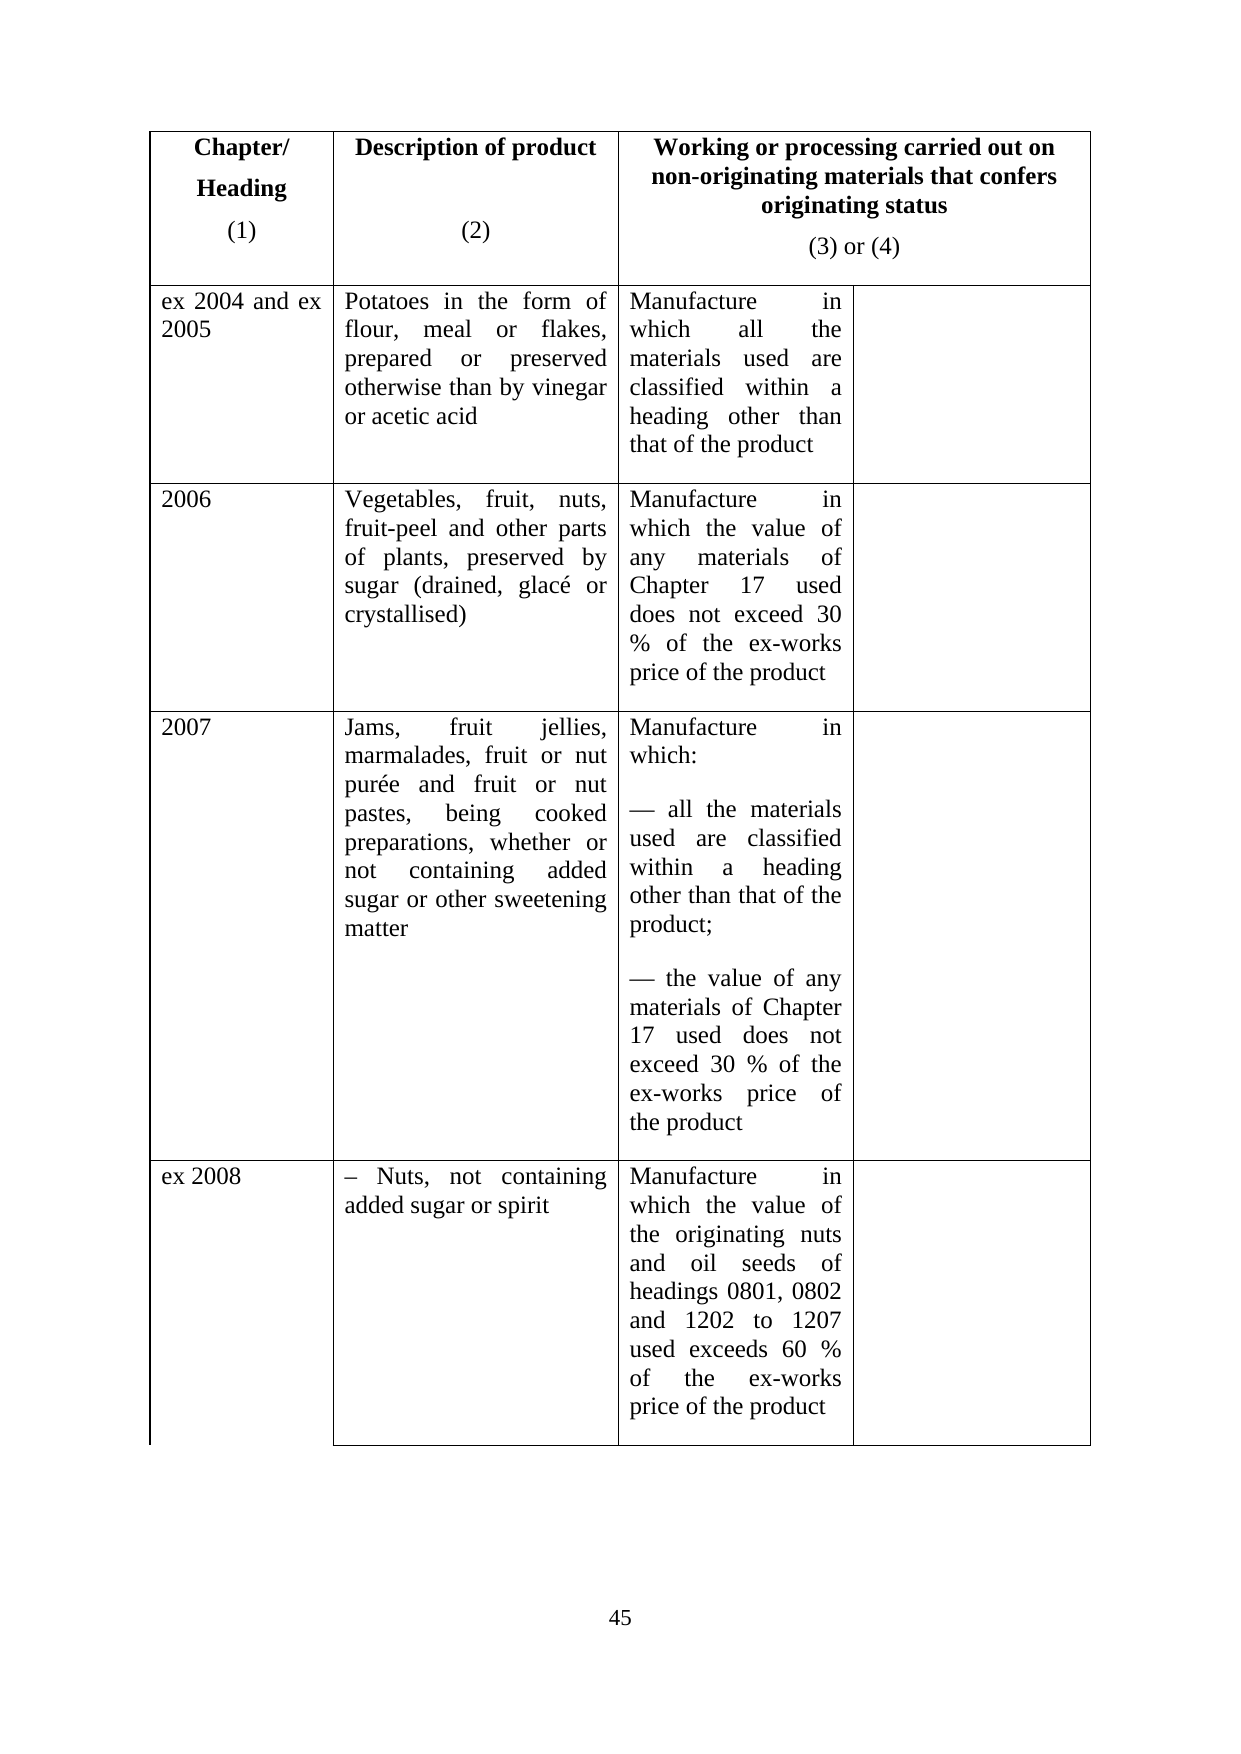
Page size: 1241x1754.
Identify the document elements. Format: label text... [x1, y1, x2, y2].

table_cell 2007 [151, 712, 333, 1160]
table_cell ex 2004 and ex 2005 [151, 286, 333, 483]
table_cell Manufacture in which the value of any materials of Chapter 17 used does not exceed 30 % of the ex-works price of the product [619, 484, 853, 711]
table_cell [854, 1161, 1090, 1445]
table_cell [854, 286, 1090, 483]
table_cell ex 2008 [151, 1161, 333, 1445]
table_cell Manufacture in which the value of the originating nuts and oil seeds of headings 0801, 0802 and 1202 to 1207 used exceeds 60 % of the ex-works price of the product [619, 1161, 853, 1445]
table_cell – Nuts, not containing added sugar or spirit [334, 1161, 618, 1445]
table_header Chapter/ Heading (1) [151, 132, 333, 285]
table_header Description of product (2) [334, 132, 618, 285]
table_cell Vegetables, fruit, nuts, fruit-peel and other parts of plants, preserved by sugar (drained, glacé or crystallised) [334, 484, 618, 711]
table_cell Manufacture in which all the materials used are classified within a heading other than that of the product [619, 286, 853, 483]
table_cell 2006 [151, 484, 333, 711]
table_cell Potatoes in the form of flour, meal or flakes, prepared or preserved otherwise than by vinegar or acetic acid [334, 286, 618, 483]
table_cell [854, 484, 1090, 711]
table_header Working or processing carried out on non-originating materials that confers originating status (3) or (4) [619, 132, 1090, 285]
table_cell Manufacture in which: — all the materials used are classified within a heading other than that of the product; — the value of any materials of Chapter 17 used does not exceed 30 % of the ex-works price of the product [619, 712, 853, 1160]
table_cell Jams, fruit jellies, marmalades, fruit or nut purée and fruit or nut pastes, being cooked preparations, whether or not containing added sugar or other sweetening matter [334, 712, 618, 1160]
table_cell [854, 712, 1090, 1160]
